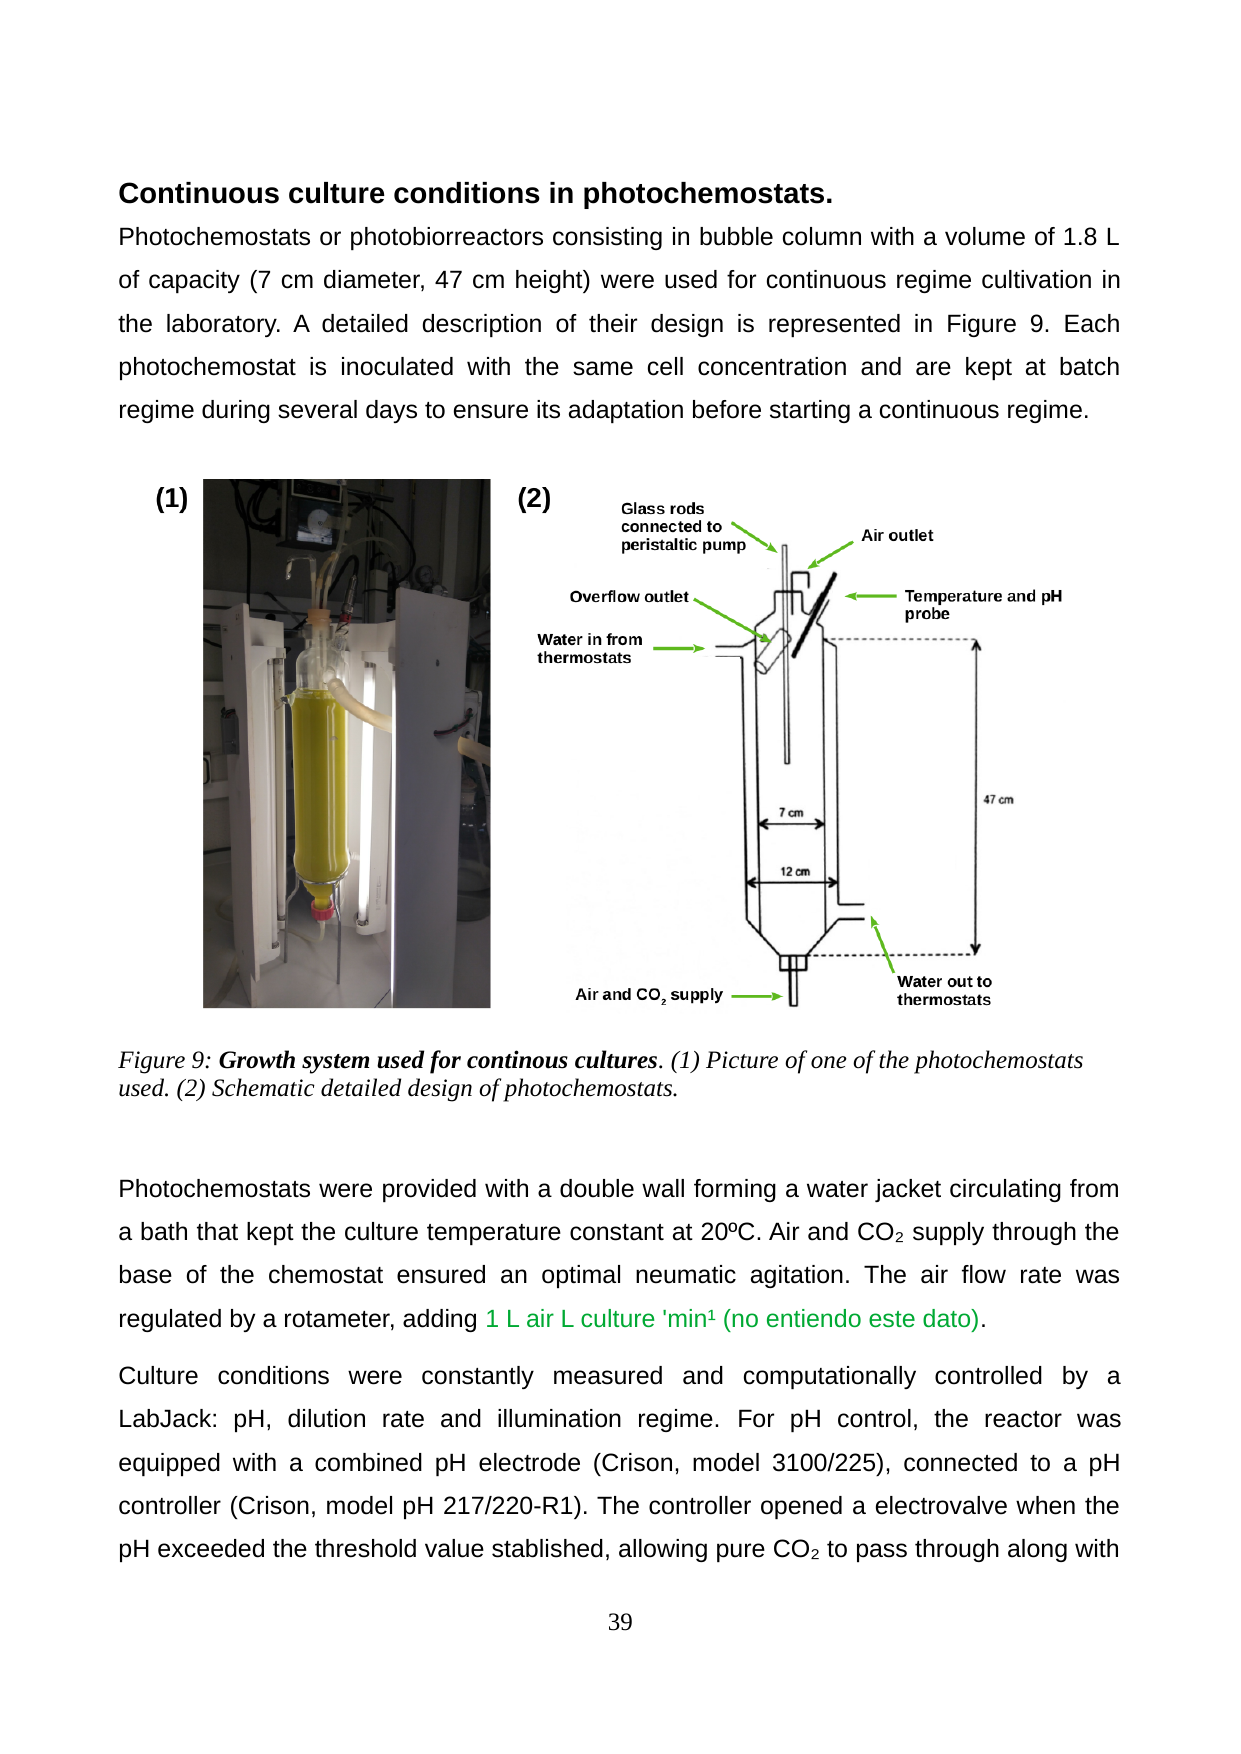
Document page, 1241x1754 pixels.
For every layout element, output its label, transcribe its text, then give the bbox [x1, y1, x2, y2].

picture [118, 465, 1123, 1045]
text Figure 9: Growth system used for continous cultures. (1) Picture of one of the photochemostats used. (2) Schematic detailed design of photochemostats. [118, 1045, 1122, 1102]
text Photochemostats were provided with a double wall forming a water jacket circulating from a bath that kept the culture temperature constant at 20ºC. Air and CO₂ supply through the base of the chemostat ensured an optimal neumatic agitation. The air flow rate was regulated by a rotameter, adding 1 L air L culture 'min¹ (no entiendo este dato). [118, 1174, 1122, 1332]
subtitle Continuous culture conditions in photochemostats. [118, 176, 1122, 210]
text Photochemostats or photobiorreactors consisting in bubble column with a volume of 1.8 L of capacity (7 cm diameter, 47 cm height) were used for continuous regime cultivation in the laboratory. A detailed description of their design is represented in Figure 9. Each photochemostat is inoculated with the same cell concentration and are kept at batch regime during several days to ensure its adaptation before starting a continuous regime. [118, 222, 1122, 424]
text Culture conditions were constantly measured and computationally controlled by a LabJack: pH, dilution rate and illumination regime. For pH control, the reactor was equipped with a combined pH electrode (Crison, model 3100/225), connected to a pH controller (Crison, model pH 217/220-R1). The controller opened a electrovalve when the pH exceeded the threshold value stablished, allowing pure CO₂ to pass through along with [118, 1361, 1122, 1563]
